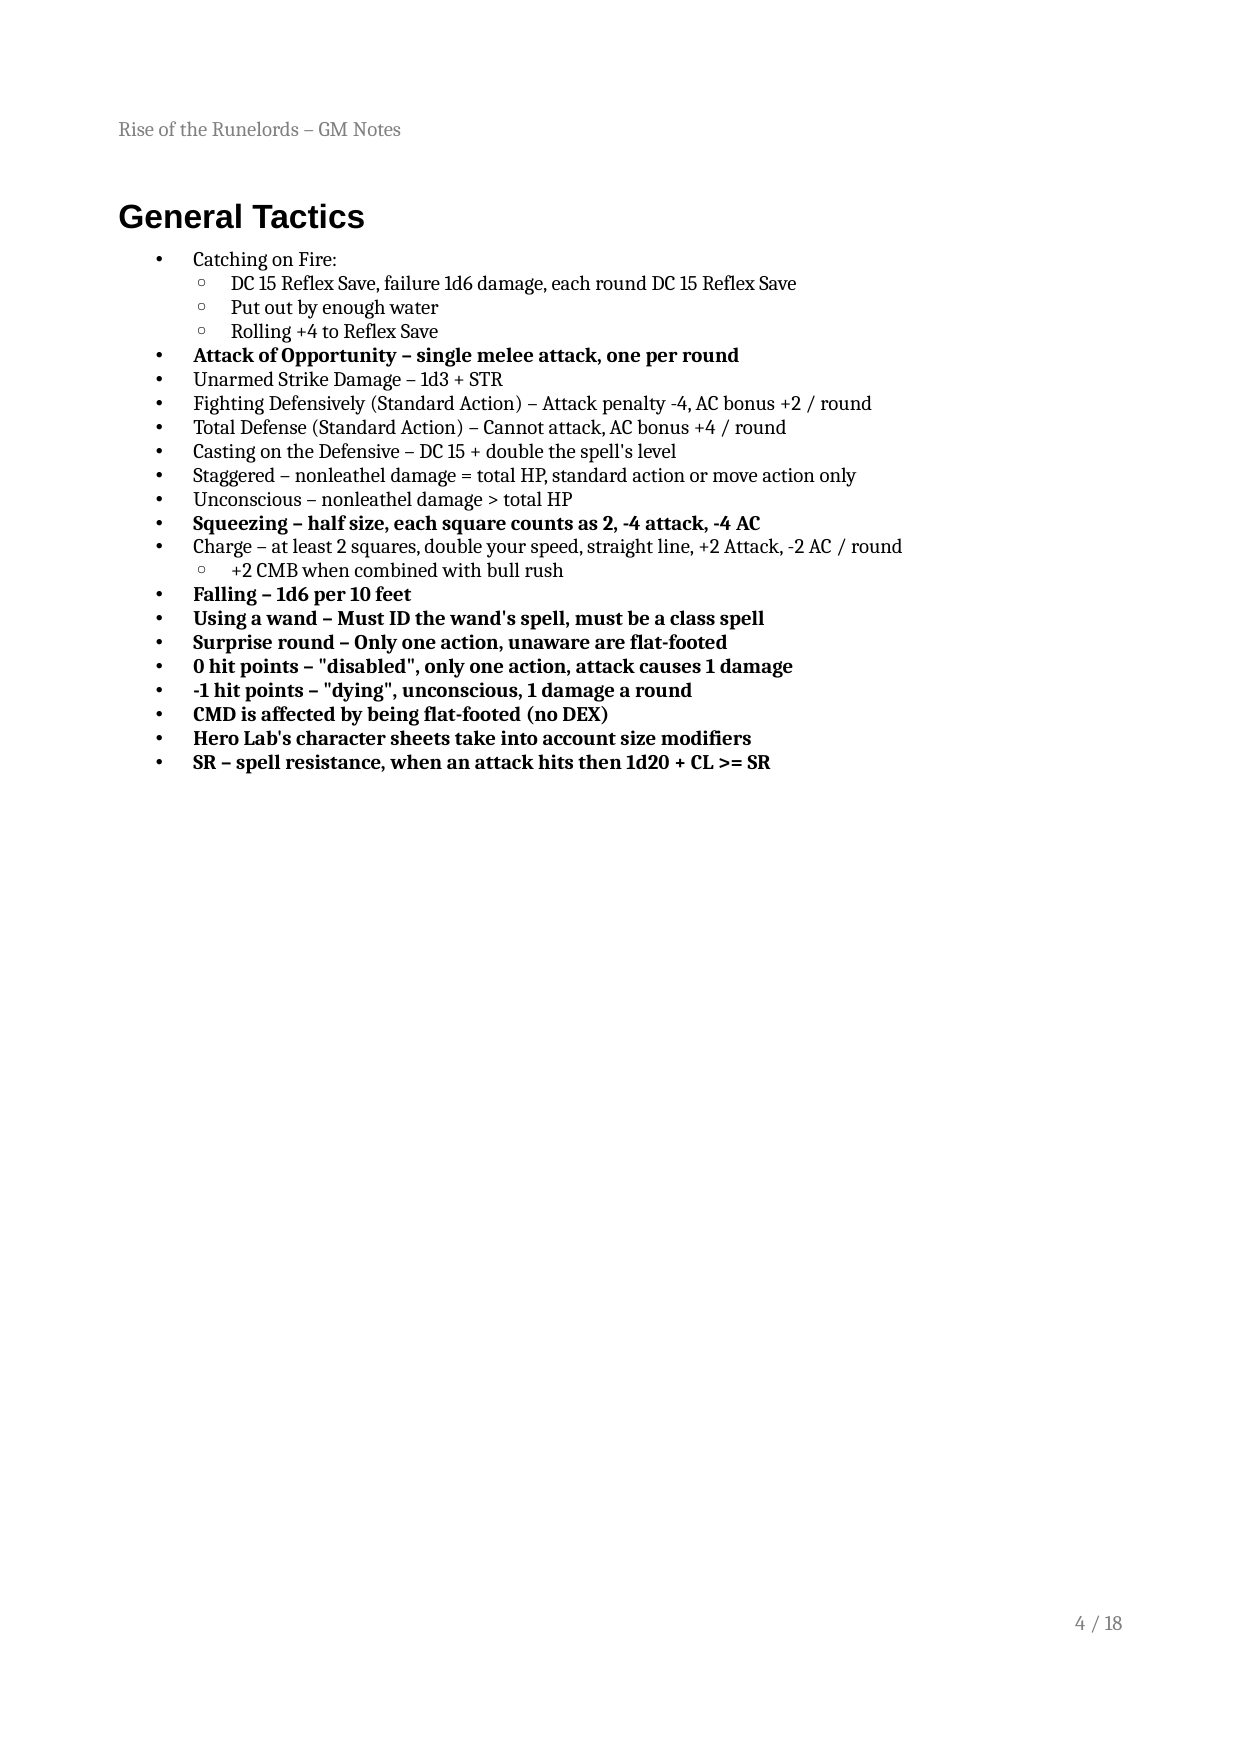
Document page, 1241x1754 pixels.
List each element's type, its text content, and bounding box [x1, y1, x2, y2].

list CMD is affected by being flat-footed (no DEX) [156, 703, 1122, 727]
list -1 hit points – "dying", unconscious, 1 damage a round [156, 679, 1122, 703]
list Put out by enough water [193, 296, 1122, 319]
list +2 CMB when combined with bull rush [193, 559, 1122, 583]
list Squeezing – half size, each square counts as 2, -4 attack, -4 AC [156, 511, 1122, 535]
list DC 15 Reflex Save, failure 1d6 damage, each round DC 15 Reflex Save [193, 272, 1122, 296]
list Casting on the Defensive – DC 15 + double the spell's level [156, 439, 1122, 463]
list Surprise round – Only one action, unaware are flat-footed [156, 631, 1122, 655]
list SR – spell resistance, when an attack hits then 1d20 + CL >= SR [156, 751, 1122, 775]
list Unarmed Strike Damage – 1d3 + STR [156, 367, 1122, 391]
list Total Defense (Standard Action) – Cannot attack, AC bonus +4 / round [156, 415, 1122, 439]
list Staggered – nonleathel damage = total HP, standard action or move action only [156, 463, 1122, 487]
list Rolling +4 to Reflex Save [193, 319, 1122, 343]
list Catching on Fire: [156, 248, 1122, 272]
list Using a wand – Must ID the wand's spell, must be a class spell [156, 607, 1122, 631]
list Falling – 1d6 per 10 feet [156, 583, 1122, 607]
list Fighting Defensively (Standard Action) – Attack penalty -4, AC bonus +2 / round [156, 391, 1122, 415]
subtitle General Tactics [118, 197, 1122, 235]
list Hero Lab's character sheets take into account size modifiers [156, 727, 1122, 751]
list Attack of Opportunity – single melee attack, one per round [156, 343, 1122, 367]
list 0 hit points – "disabled", only one action, attack causes 1 damage [156, 655, 1122, 679]
list Unconscious – nonleathel damage > total HP [156, 487, 1122, 511]
list Charge – at least 2 squares, double your speed, straight line, +2 Attack, -2 AC / round [156, 535, 1122, 559]
